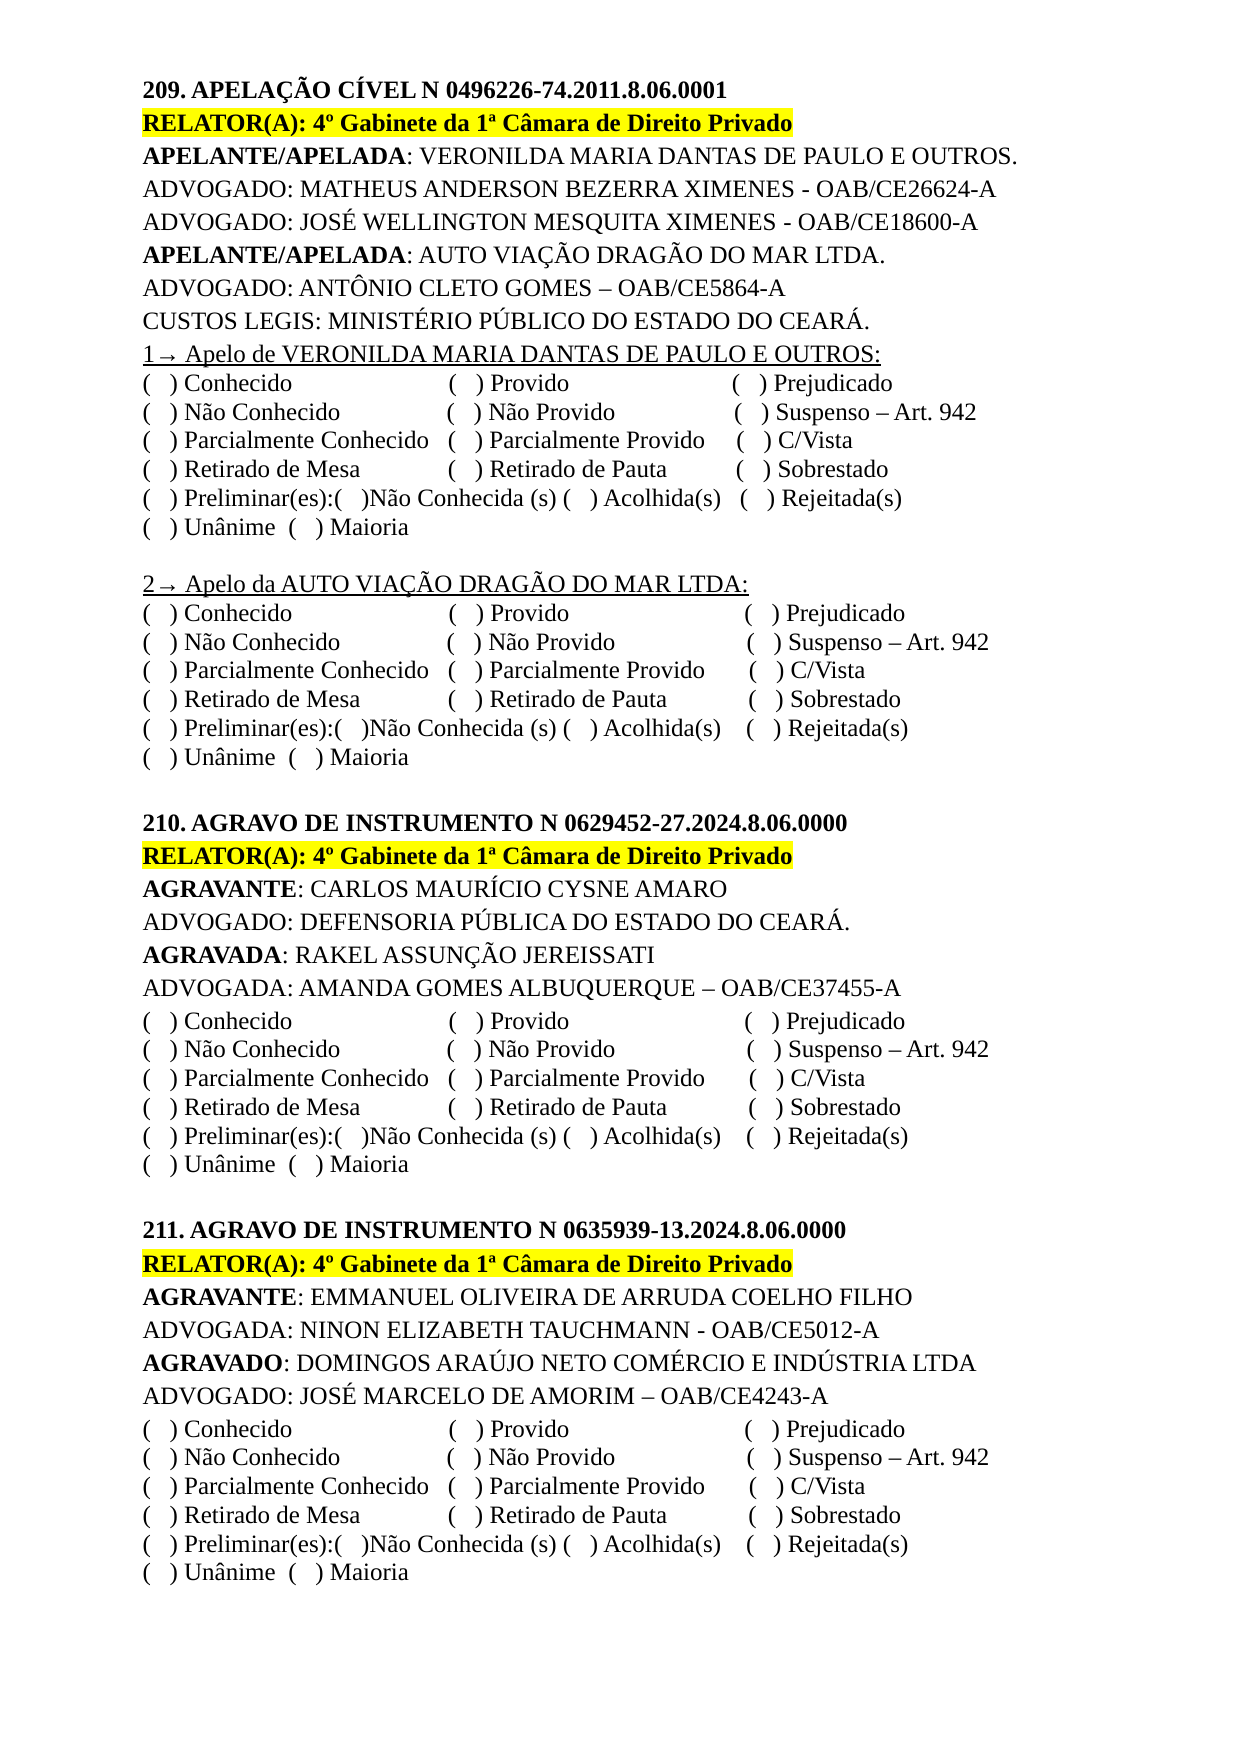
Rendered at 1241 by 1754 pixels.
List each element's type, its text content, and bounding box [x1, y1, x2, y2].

text ( ) Preliminar(es):( )Não Conhecida (s) ( ) Acolhida(s) ( ) Rejeitada(s) [142, 1121, 1158, 1149]
text 209. APELAÇÃO CÍVEL N 0496226-74.2011.8.06.0001 RELATOR(A): 4º Gabinete da 1ª Câmara de Direito Privado APELANTE/APELADA: VERONILDA MARIA DANTAS DE PAULO E OUTROS. ADVOGADO: MATHEUS ANDERSON BEZERRA XIMENES - OAB/CE26624-A ADVOGADO: JOSÉ WELLINGTON MESQUITA XIMENES - OAB/CE18600-A APELANTE/APELADA: AUTO VIAÇÃO DRAGÃO DO MAR LTDA. ADVOGADO: ANTÔNIO CLETO GOMES – OAB/CE5864-A [142, 75, 1141, 302]
text ( ) Parcialmente Conhecido ( ) Parcialmente Provido ( ) C/Vista [142, 425, 1158, 454]
text ( ) Unânime ( ) Maioria 211. AGRAVO DE INSTRUMENTO N 0635939-13.2024.8.06.0000 RELATOR(A): 4º Gabinete da 1ª Câmara de Direito Privado AGRAVANTE: EMMANUEL OLIVEIRA DE ARRUDA COELHO FILHO ADVOGADA: NINON ELIZABETH TAUCHMANN - OAB/CE5012-A AGRAVADO: DOMINGOS ARAÚJO NETO COMÉRCIO E INDÚSTRIA LTDA ADVOGADO: JOSÉ MARCELO DE AMORIM – OAB/CE4243-A [142, 1149, 1141, 1409]
text ( ) Não Conhecido ( ) Não Provido ( ) Suspenso – Art. 942 [142, 397, 1158, 425]
text ( ) Parcialmente Conhecido ( ) Parcialmente Provido ( ) C/Vista [142, 1063, 1158, 1092]
text ( ) Preliminar(es):( )Não Conhecida (s) ( ) Acolhida(s) ( ) Rejeitada(s) [142, 483, 1158, 512]
text ( ) Parcialmente Conhecido ( ) Parcialmente Provido ( ) C/Vista [142, 655, 1158, 684]
text ( ) Unânime ( ) Maioria [142, 742, 1141, 770]
text ( ) Não Conhecido ( ) Não Provido ( ) Suspenso – Art. 942 [142, 1442, 1158, 1471]
text 1→ Apelo de VERONILDA MARIA DANTAS DE PAULO E OUTROS: [142, 339, 1141, 368]
text ( ) Não Conhecido ( ) Não Provido ( ) Suspenso – Art. 942 [142, 627, 1158, 655]
text ( ) Preliminar(es):( )Não Conhecida (s) ( ) Acolhida(s) ( ) Rejeitada(s) [142, 1529, 1158, 1557]
text ( ) Conhecido ( ) Provido ( ) Prejudicado [142, 1006, 1141, 1034]
text 210. AGRAVO DE INSTRUMENTO N 0629452-27.2024.8.06.0000 RELATOR(A): 4º Gabinete da 1ª Câmara de Direito Privado AGRAVANTE: CARLOS MAURÍCIO CYSNE AMARO [142, 775, 1141, 902]
text ( ) Retirado de Mesa ( ) Retirado de Pauta ( ) Sobrestado [142, 684, 1158, 713]
text ( ) Unânime ( ) Maioria [142, 1557, 1141, 1619]
text ADVOGADO: DEFENSORIA PÚBLICA DO ESTADO DO CEARÁ. AGRAVADA: RAKEL ASSUNÇÃO JEREISSATI ADVOGADA: AMANDA GOMES ALBUQUERQUE – OAB/CE37455-A [142, 907, 1141, 1002]
text ( ) Conhecido ( ) Provido ( ) Prejudicado [142, 1414, 1141, 1442]
text ( ) Preliminar(es):( )Não Conhecida (s) ( ) Acolhida(s) ( ) Rejeitada(s) [142, 713, 1158, 742]
text ( ) Conhecido ( ) Provido ( ) Prejudicado [142, 368, 1141, 397]
text CUSTOS LEGIS: MINISTÉRIO PÚBLICO DO ESTADO DO CEARÁ. [142, 306, 1141, 335]
text ( ) Retirado de Mesa ( ) Retirado de Pauta ( ) Sobrestado [142, 1092, 1158, 1121]
text 2→ Apelo da AUTO VIAÇÃO DRAGÃO DO MAR LTDA: [142, 569, 1141, 598]
text ( ) Unânime ( ) Maioria [142, 512, 1158, 540]
text ( ) Não Conhecido ( ) Não Provido ( ) Suspenso – Art. 942 [142, 1034, 1158, 1063]
text ( ) Retirado de Mesa ( ) Retirado de Pauta ( ) Sobrestado [142, 454, 1158, 483]
text ( ) Retirado de Mesa ( ) Retirado de Pauta ( ) Sobrestado [142, 1500, 1158, 1529]
text ( ) Conhecido ( ) Provido ( ) Prejudicado [142, 598, 1141, 627]
text ( ) Parcialmente Conhecido ( ) Parcialmente Provido ( ) C/Vista [142, 1471, 1158, 1500]
